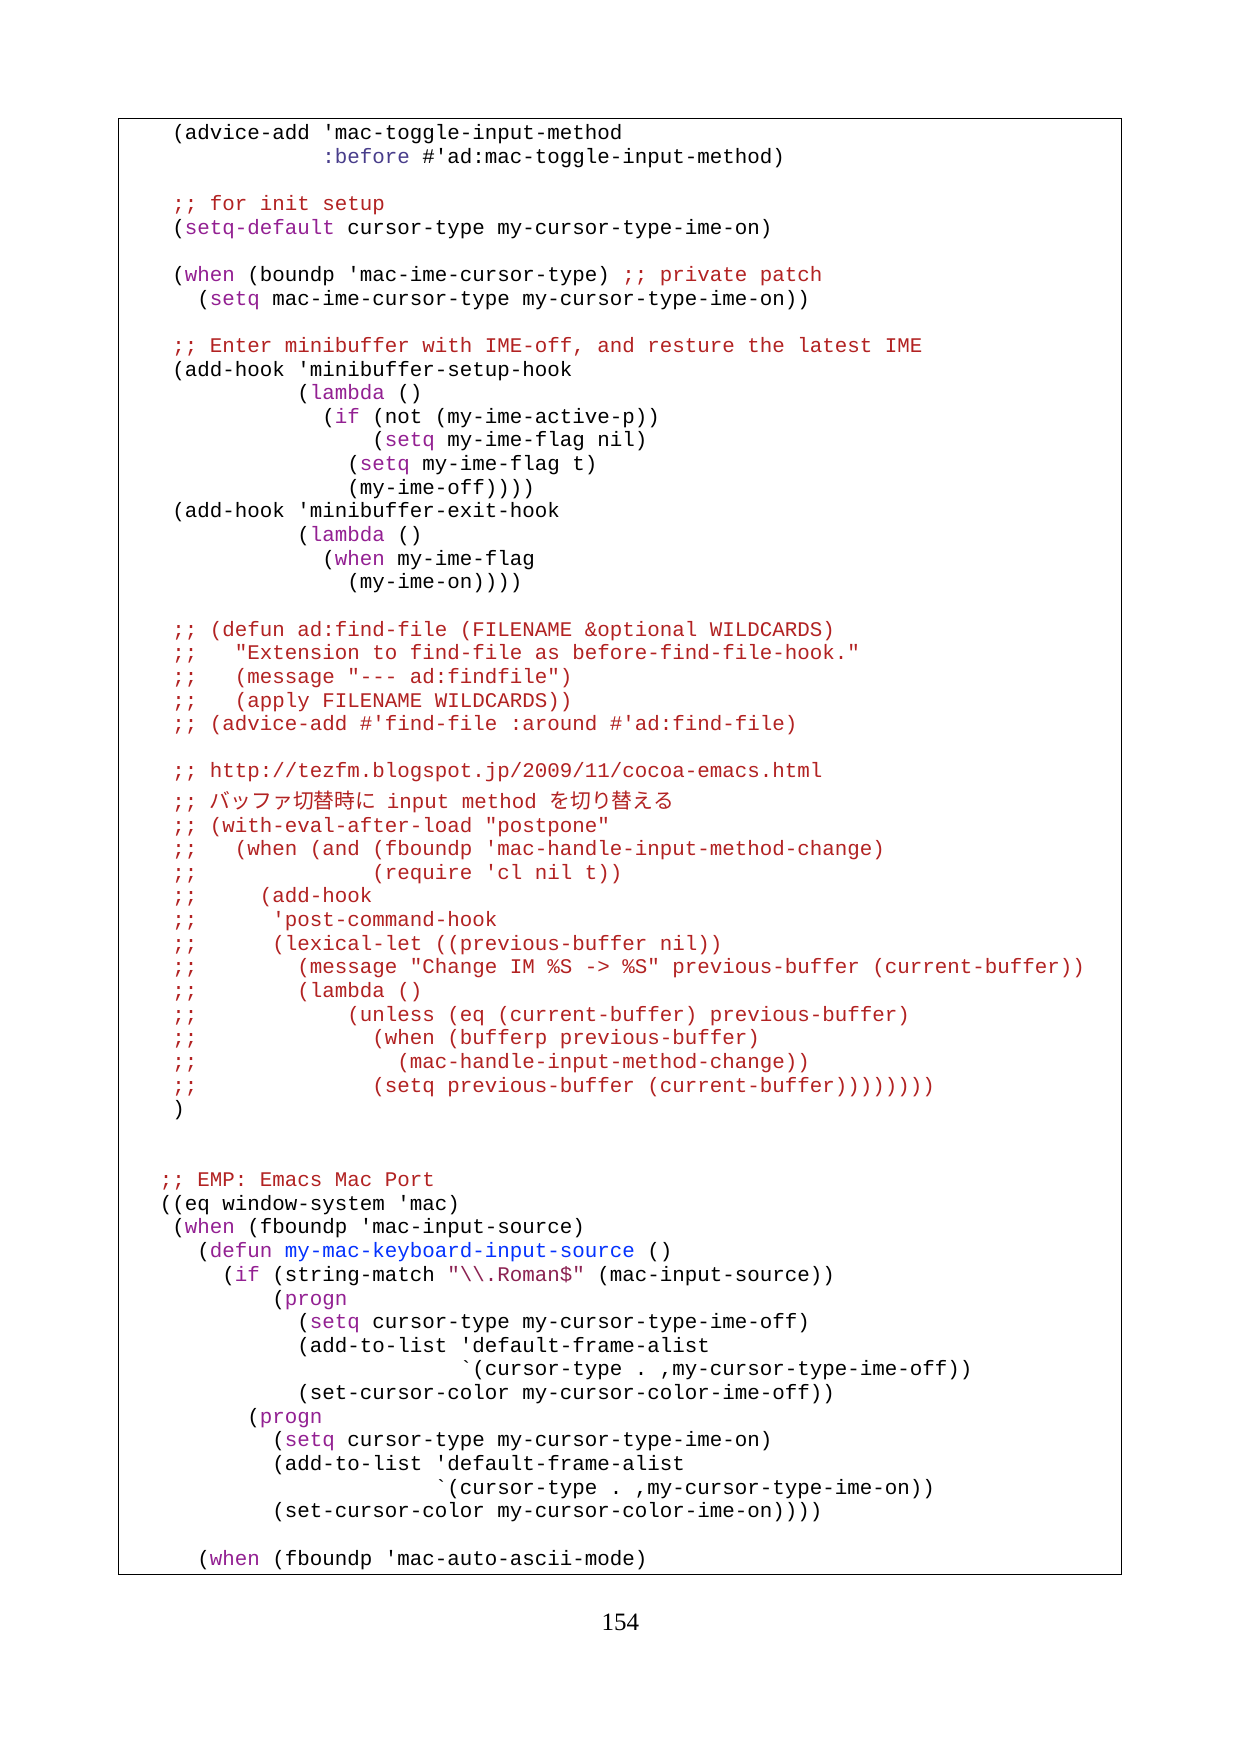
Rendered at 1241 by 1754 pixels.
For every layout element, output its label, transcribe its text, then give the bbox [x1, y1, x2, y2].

text ((eq window-system 'mac) [119, 1189, 1121, 1213]
text (add-to-list 'default-frame-alist [119, 1331, 1121, 1354]
text ;; (message "Change IM %S -> %S" previous-buffer (current-buffer)) [119, 952, 1121, 976]
text ;; (setq previous-buffer (current-buffer)))))))) [119, 1071, 1121, 1094]
text (setq my-ime-flag nil) [119, 426, 1121, 449]
text ;; http://tezfm.blogspot.jp/2009/11/cocoa-emacs.html [119, 757, 1121, 780]
text ;; (require 'cl nil t)) [119, 858, 1121, 882]
text ;; (when (and (fboundp 'mac-handle-input-method-change) [119, 834, 1121, 858]
text `(cursor-type . ,my-cursor-type-ime-on)) [119, 1473, 1121, 1496]
text (add-hook 'minibuffer-exit-hook [119, 496, 1121, 520]
text ;; (add-hook [119, 882, 1121, 905]
text ;; (defun ad:find-file (FILENAME &optional WILDCARDS) [119, 615, 1121, 638]
text (progn [119, 1283, 1121, 1307]
text ;; for init setup [119, 189, 1121, 213]
text (set-cursor-color my-cursor-color-ime-off)) [119, 1378, 1121, 1402]
text (defun my-mac-keyboard-input-source () [119, 1236, 1121, 1260]
text ;; (message "--- ad:findfile") [119, 662, 1121, 686]
text (advice-add 'mac-toggle-input-method [119, 119, 1121, 142]
text (setq mac-ime-cursor-type my-cursor-type-ime-on)) [119, 284, 1121, 307]
text (add-hook 'minibuffer-setup-hook [119, 354, 1121, 378]
text ;; (lambda () [119, 976, 1121, 1000]
text ;; (lexical-let ((previous-buffer nil)) [119, 929, 1121, 952]
text :before #'ad:mac-toggle-input-method) [119, 142, 1121, 165]
text ;; (mac-handle-input-method-change)) [119, 1047, 1121, 1071]
text (when (boundp 'mac-ime-cursor-type) ;; private patch [119, 260, 1121, 284]
text (setq my-ime-flag t) [119, 449, 1121, 473]
text (setq cursor-type my-cursor-type-ime-on) [119, 1425, 1121, 1449]
text (if (string-match "\\.Roman$" (mac-input-source)) [119, 1260, 1121, 1283]
text `(cursor-type . ,my-cursor-type-ime-off)) [119, 1354, 1121, 1378]
text (when (fboundp 'mac-auto-ascii-mode) [119, 1544, 1121, 1574]
text (lambda () [119, 378, 1121, 402]
text (set-cursor-color my-cursor-color-ime-on)))) [119, 1496, 1121, 1520]
text ;; (unless (eq (current-buffer) previous-buffer) [119, 1000, 1121, 1023]
text (progn [119, 1402, 1121, 1425]
text (my-ime-on)))) [119, 567, 1121, 591]
text (setq-default cursor-type my-cursor-type-ime-on) [119, 213, 1121, 236]
text (add-to-list 'default-frame-alist [119, 1449, 1121, 1473]
text (setq cursor-type my-cursor-type-ime-off) [119, 1307, 1121, 1331]
text (when my-ime-flag [119, 544, 1121, 567]
text (lambda () [119, 520, 1121, 544]
text ;; (advice-add #'find-file :around #'ad:find-file) [119, 709, 1121, 733]
text ;; (with-eval-after-load "postpone" [119, 811, 1121, 834]
text ;; (apply FILENAME WILDCARDS)) [119, 686, 1121, 709]
text ;; 'post-command-hook [119, 905, 1121, 929]
text ;; バッファ切替時に input method を切り替える [119, 780, 1121, 811]
text ;; "Extension to find-file as before-find-file-hook." [119, 638, 1121, 662]
text ) [119, 1094, 1121, 1118]
text (when (fboundp 'mac-input-source) [119, 1213, 1121, 1236]
text (if (not (my-ime-active-p)) [119, 402, 1121, 426]
text ;; Enter minibuffer with IME-off, and resture the latest IME [119, 331, 1121, 354]
text (my-ime-off)))) [119, 473, 1121, 496]
text ;; (when (bufferp previous-buffer) [119, 1023, 1121, 1047]
text ;; EMP: Emacs Mac Port [119, 1165, 1121, 1189]
